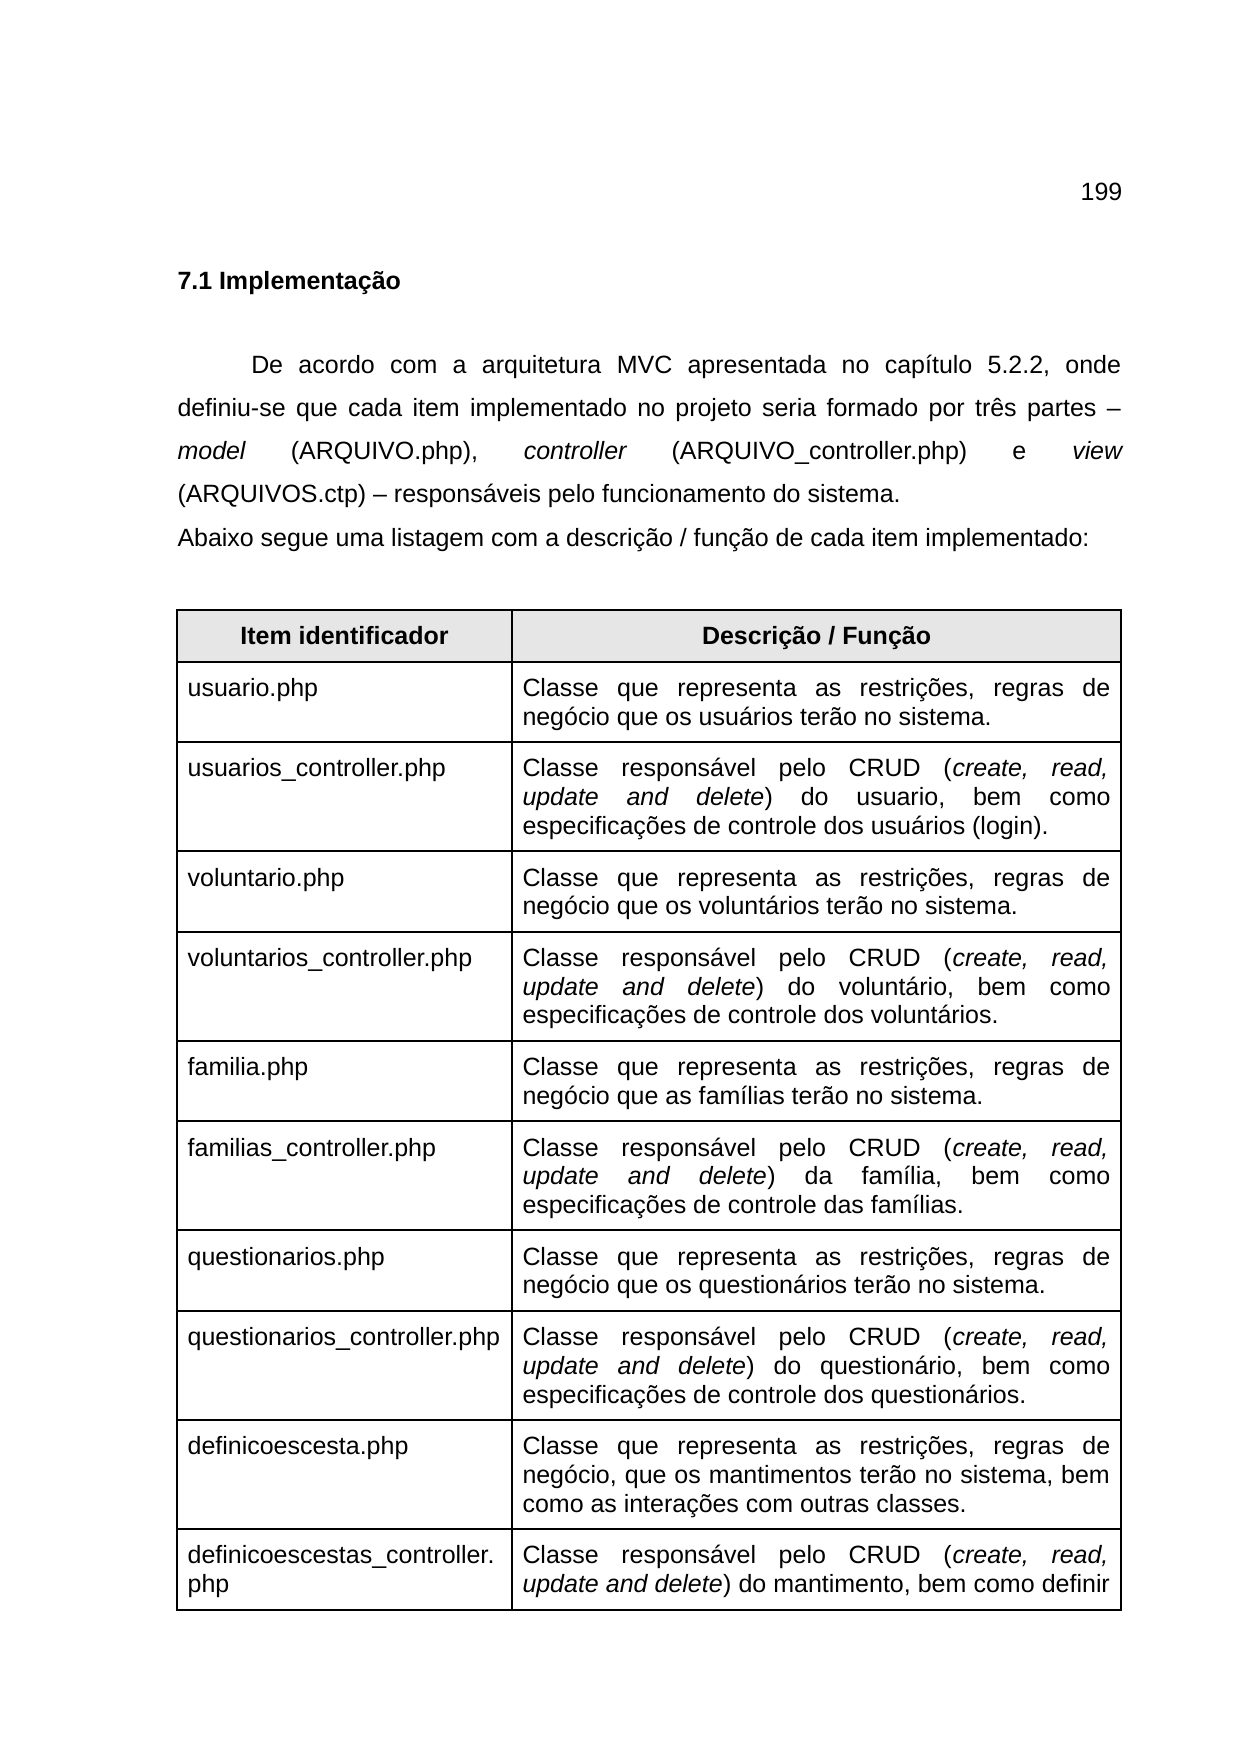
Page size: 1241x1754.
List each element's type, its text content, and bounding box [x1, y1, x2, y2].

table_cell Classe responsável pelo CRUD (create, read, update and delete) do voluntário, bem como especificações de controle dos voluntários. [513, 933, 1120, 1040]
table_header Descrição / Função [513, 611, 1120, 661]
table_header Item identificador [178, 611, 511, 661]
table_cell definicoescestas_controller.php [178, 1530, 511, 1608]
table_cell Classe que representa as restrições, regras de negócio que as famílias terão no sistema. [513, 1042, 1120, 1120]
table_cell Classe que representa as restrições, regras de negócio que os voluntários terão no sistema. [513, 852, 1120, 931]
table_cell usuario.php [178, 663, 511, 741]
table_cell voluntarios_controller.php [178, 933, 511, 1040]
table_cell voluntario.php [178, 852, 511, 931]
table_cell Classe que representa as restrições, regras de negócio que os questionários terão no sistema. [513, 1231, 1120, 1310]
table_cell familia.php [178, 1042, 511, 1120]
table_cell Classe que representa as restrições, regras de negócio, que os mantimentos terão no sistema, bem como as interações com outras classes. [513, 1421, 1120, 1528]
table_cell Classe responsável pelo CRUD (create, read, update and delete) do questionário, bem como especificações de controle dos questionários. [513, 1312, 1120, 1419]
text Abaixo segue uma listagem com a descrição / função de cada item implementado: [177, 523, 1122, 551]
table_cell Classe responsável pelo CRUD (create, read, update and delete) do usuario, bem como especificações de controle dos usuários (login). [513, 743, 1120, 850]
table_cell Classe que representa as restrições, regras de negócio que os usuários terão no sistema. [513, 663, 1120, 741]
table_cell questionarios.php [178, 1231, 511, 1310]
table_cell familias_controller.php [178, 1122, 511, 1229]
table_cell questionarios_controller.php [178, 1312, 511, 1419]
subtitle 7.1 Implementação [177, 266, 1122, 294]
text De acordo com a arquitetura MVC apresentada no capítulo 5.2.2, onde definiu-se que cada item implementado no projeto seria formado por três partes – model (ARQUIVO.php), controller (ARQUIVO_controller.php) e view (ARQUIVOS.ctp) – responsáveis pelo funcionamento do sistema. [177, 350, 1122, 508]
table_cell Classe responsável pelo CRUD (create, read, update and delete) da família, bem como especificações de controle das famílias. [513, 1122, 1120, 1229]
table_cell Classe responsável pelo CRUD (create, read, update and delete) do mantimento, bem como definir [513, 1530, 1120, 1608]
table_cell definicoescesta.php [178, 1421, 511, 1528]
table_cell usuarios_controller.php [178, 743, 511, 850]
